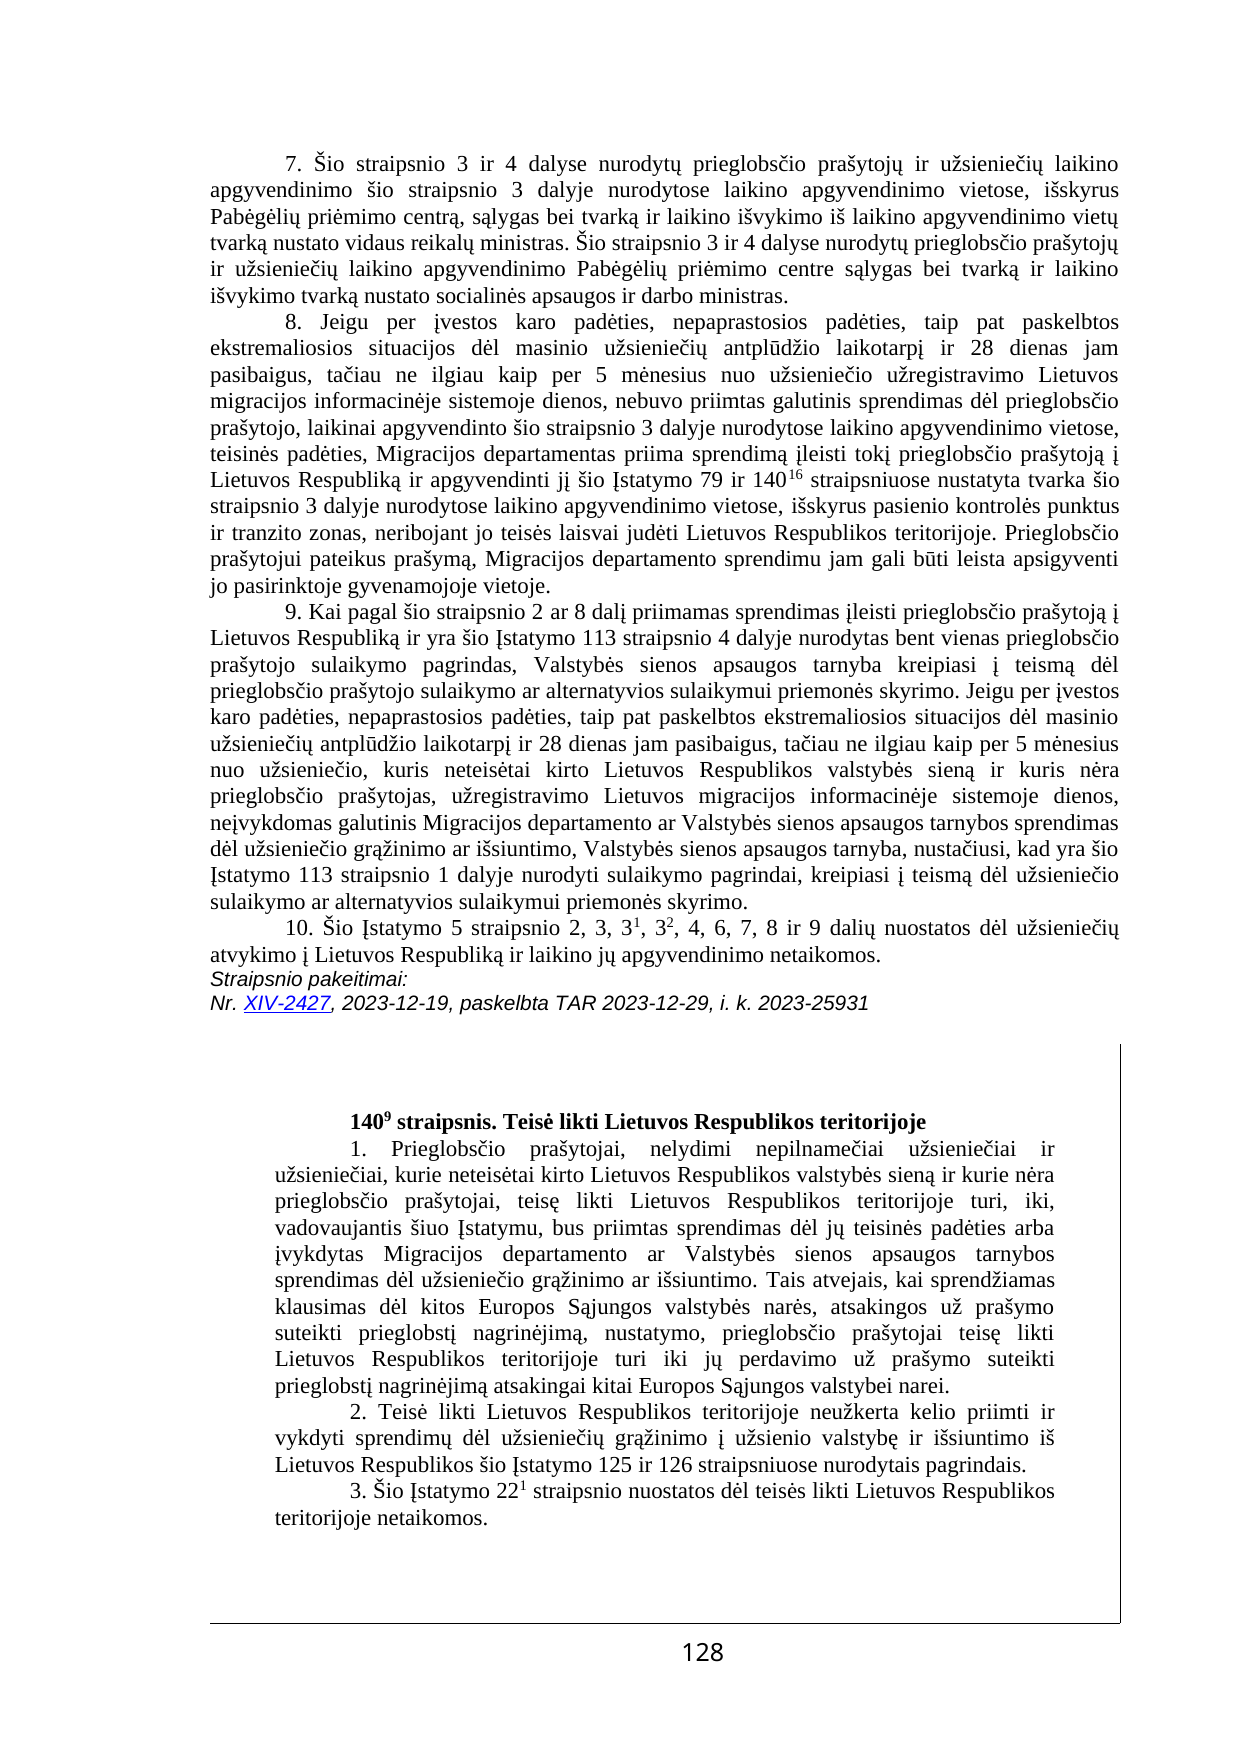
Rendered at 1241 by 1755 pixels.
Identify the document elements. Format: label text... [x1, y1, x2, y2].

text Nr. XIV-2427, 2023-12-19, paskelbta TAR 2023-12-29, i. k. 2023-25931 [210, 991, 1120, 1015]
text 10. Šio Įstatymo 5 straipsnio 2, 3, 31, 32, 4, 6, 7, 8 ir 9 dalių nuostatos dėl užsieniečių atvykimo į Lietuvos Respubliką ir laikino jų apgyvendinimo netaikomos. [210, 914, 1120, 967]
text 2. Teisė likti Lietuvos Respublikos teritorijoje neužkerta kelio priimti ir vykdyti sprendimų dėl užsieniečių grąžinimo į užsienio valstybę ir išsiuntimo iš Lietuvos Respublikos šio Įstatymo 125 ir 126 straipsniuose nurodytais pagrindais. [210, 1398, 1120, 1477]
text 3. Šio Įstatymo 221 straipsnio nuostatos dėl teisės likti Lietuvos Respublikos teritorijoje netaikomos. [210, 1477, 1120, 1530]
text 1409 straipsnis. Teisė likti Lietuvos Respublikos teritorijoje [210, 1044, 1120, 1134]
text 8. Jeigu per įvestos karo padėties, nepaprastosios padėties, taip pat paskelbtos ekstremaliosios situacijos dėl masinio užsieniečių antplūdžio laikotarpį ir 28 dienas jam pasibaigus, tačiau ne ilgiau kaip per 5 mėnesius nuo užsieniečio užregistravimo Lietuvos migracijos informacinėje sistemoje dienos, nebuvo priimtas galutinis sprendimas dėl prieglobsčio prašytojo, laikinai apgyvendinto šio straipsnio 3 dalyje nurodytose laikino apgyvendinimo vietose, teisinės padėties, Migracijos departamentas priima sprendimą įleisti tokį prieglobsčio prašytoją į Lietuvos Respubliką ir apgyvendinti jį šio Įstatymo 79 ir 14016 straipsniuose nustatyta tvarka šio straipsnio 3 dalyje nurodytose laikino apgyvendinimo vietose, išskyrus pasienio kontrolės punktus ir tranzito zonas, neribojant jo teisės laisvai judėti Lietuvos Respublikos teritorijoje. Prieglobsčio prašytojui pateikus prašymą, Migracijos departamento sprendimu jam gali būti leista apsigyventi jo pasirinktoje gyvenamojoje vietoje. [210, 308, 1120, 598]
text 7. Šio straipsnio 3 ir 4 dalyse nurodytų prieglobsčio prašytojų ir užsieniečių laikino apgyvendinimo šio straipsnio 3 dalyje nurodytose laikino apgyvendinimo vietose, išskyrus Pabėgėlių priėmimo centrą, sąlygas bei tvarką ir laikino išvykimo iš laikino apgyvendinimo vietų tvarką nustato vidaus reikalų ministras. Šio straipsnio 3 ir 4 dalyse nurodytų prieglobsčio prašytojų ir užsieniečių laikino apgyvendinimo Pabėgėlių priėmimo centre sąlygas bei tvarką ir laikino išvykimo tvarką nustato socialinės apsaugos ir darbo ministras. [210, 150, 1120, 308]
text 1. Prieglobsčio prašytojai, nelydimi nepilnamečiai užsieniečiai ir užsieniečiai, kurie neteisėtai kirto Lietuvos Respublikos valstybės sieną ir kurie nėra prieglobsčio prašytojai, teisę likti Lietuvos Respublikos teritorijoje turi, iki, vadovaujantis šiuo Įstatymu, bus priimtas sprendimas dėl jų teisinės padėties arba įvykdytas Migracijos departamento ar Valstybės sienos apsaugos tarnybos sprendimas dėl užsieniečio grąžinimo ar išsiuntimo. Tais atvejais, kai sprendžiamas klausimas dėl kitos Europos Sąjungos valstybės narės, atsakingos už prašymo suteikti prieglobstį nagrinėjimą, nustatymo, prieglobsčio prašytojai teisę likti Lietuvos Respublikos teritorijoje turi iki jų perdavimo už prašymo suteikti prieglobstį nagrinėjimą atsakingai kitai Europos Sąjungos valstybei narei. [210, 1134, 1120, 1398]
text Straipsnio pakeitimai: [210, 967, 1120, 991]
text 9. Kai pagal šio straipsnio 2 ar 8 dalį priimamas sprendimas įleisti prieglobsčio prašytoją į Lietuvos Respubliką ir yra šio Įstatymo 113 straipsnio 4 dalyje nurodytas bent vienas prieglobsčio prašytojo sulaikymo pagrindas, Valstybės sienos apsaugos tarnyba kreipiasi į teismą dėl prieglobsčio prašytojo sulaikymo ar alternatyvios sulaikymui priemonės skyrimo. Jeigu per įvestos karo padėties, nepaprastosios padėties, taip pat paskelbtos ekstremaliosios situacijos dėl masinio užsieniečių antplūdžio laikotarpį ir 28 dienas jam pasibaigus, tačiau ne ilgiau kaip per 5 mėnesius nuo užsieniečio, kuris neteisėtai kirto Lietuvos Respublikos valstybės sieną ir kuris nėra prieglobsčio prašytojas, užregistravimo Lietuvos migracijos informacinėje sistemoje dienos, neįvykdomas galutinis Migracijos departamento ar Valstybės sienos apsaugos tarnybos sprendimas dėl užsieniečio grąžinimo ar išsiuntimo, Valstybės sienos apsaugos tarnyba, nustačiusi, kad yra šio Įstatymo 113 straipsnio 1 dalyje nurodyti sulaikymo pagrindai, kreipiasi į teismą dėl užsieniečio sulaikymo ar alternatyvios sulaikymui priemonės skyrimo. [210, 598, 1120, 914]
